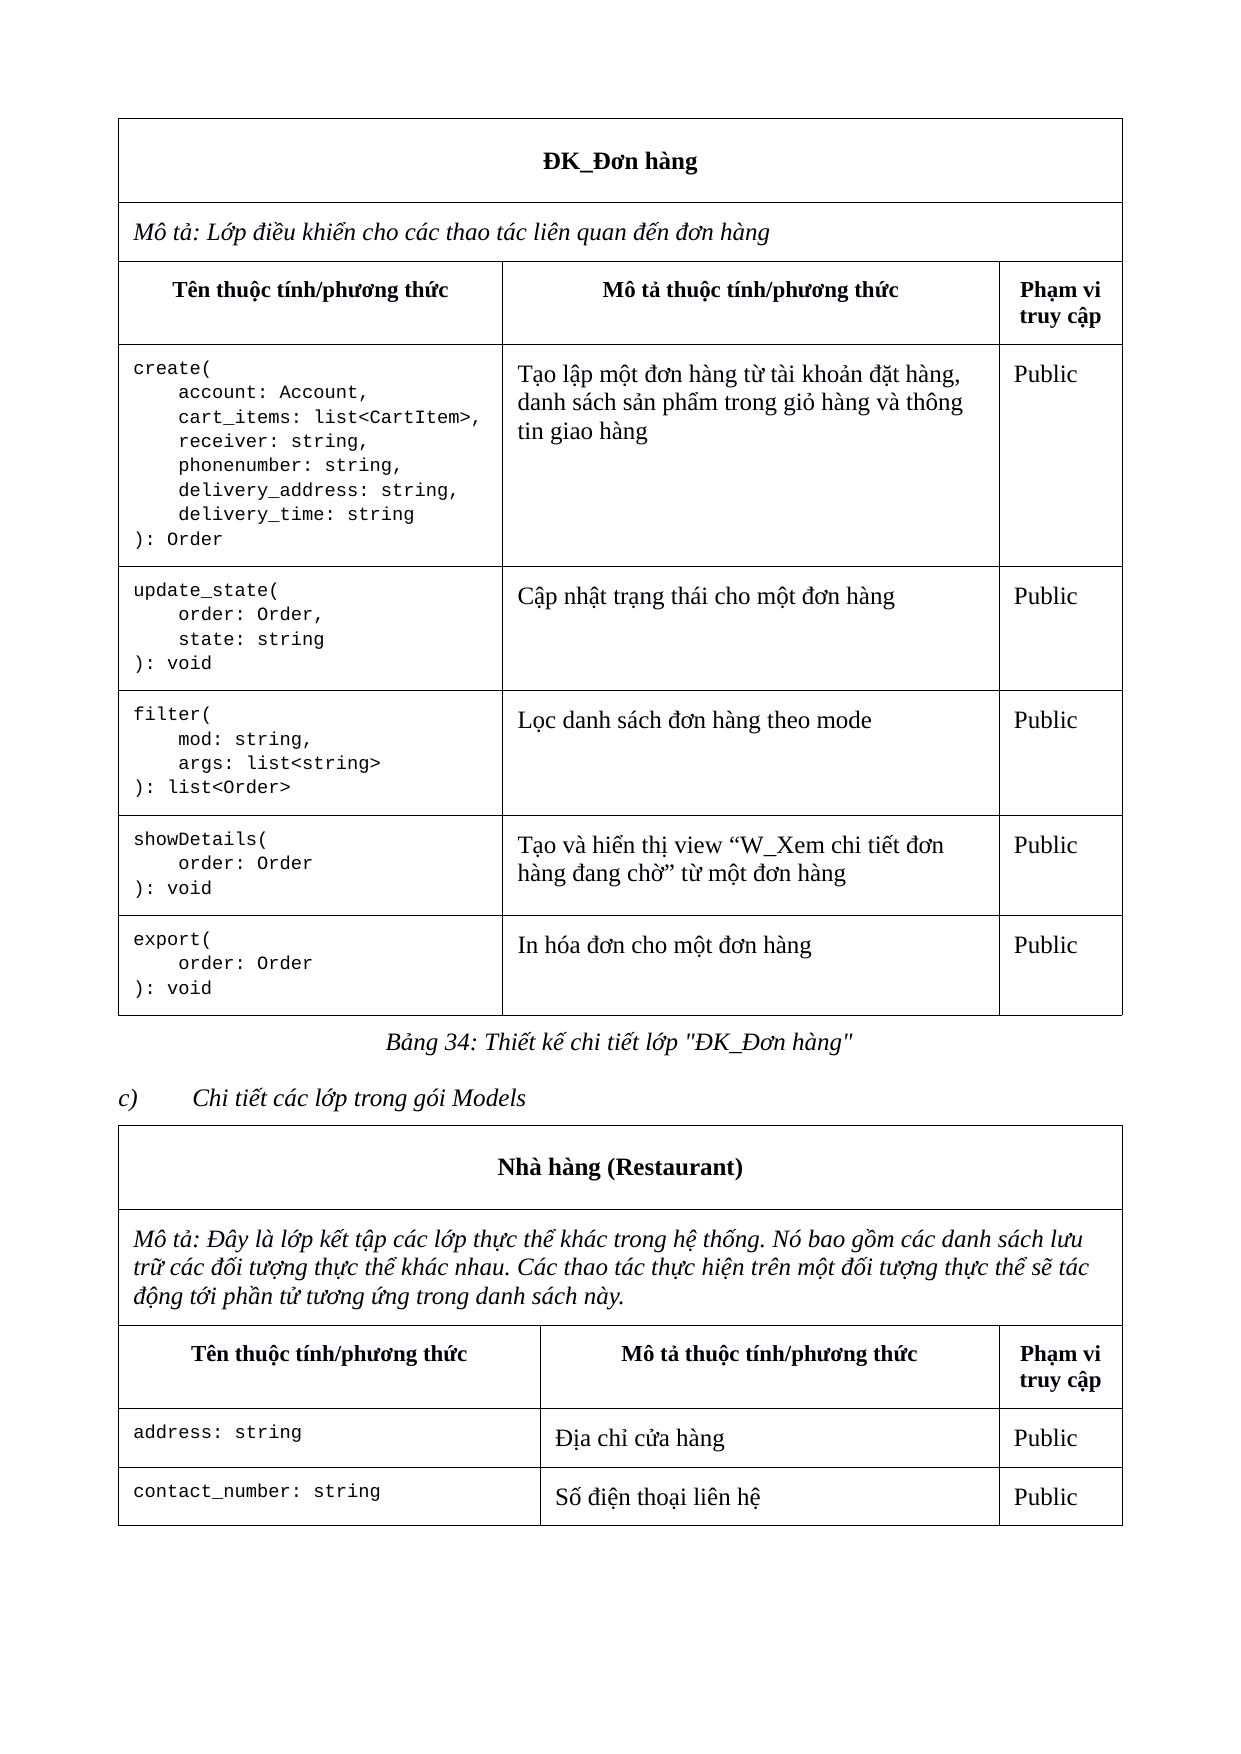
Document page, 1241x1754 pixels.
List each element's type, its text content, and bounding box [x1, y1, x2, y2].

table_cell Phạm vi truy cập [1000, 1326, 1122, 1408]
table_cell Public [1000, 567, 1122, 690]
table_cell Tên thuộc tính/phương thức [119, 262, 502, 344]
table_header Nhà hàng (Restaurant) [119, 1126, 1122, 1208]
table_cell Tên thuộc tính/phương thức [119, 1326, 540, 1408]
table_cell Mô tả: Lớp điều khiển cho các thao tác liên quan đến đơn hàng [119, 203, 1122, 261]
table_cell Mô tả thuộc tính/phương thức [503, 262, 999, 344]
table_cell Public [1000, 1409, 1122, 1467]
table_cell update_state( order: Order, state: string ): void [119, 567, 502, 690]
table_cell Mô tả thuộc tính/phương thức [541, 1326, 999, 1408]
table_cell Phạm vi truy cập [1000, 262, 1122, 344]
table_cell Tạo lập một đơn hàng từ tài khoản đặt hàng, danh sách sản phẩm trong giỏ hàng và thông tin giao hàng [503, 345, 999, 566]
subtitle Chi tiết các lớp trong gói Models [118, 1083, 1122, 1112]
table_cell Public [1000, 691, 1122, 814]
table_cell Số điện thoại liên hệ [541, 1468, 999, 1525]
table_cell filter( mod: string, args: list<string> ): list<Order> [119, 691, 502, 814]
table_cell Lọc danh sách đơn hàng theo mode [503, 691, 999, 814]
table_cell Public [1000, 816, 1122, 915]
table_cell Public [1000, 345, 1122, 566]
table_cell Mô tả: Đây là lớp kết tập các lớp thực thể khác trong hệ thống. Nó bao gồm các danh sách lưu trữ các đối tượng thực thể khác nhau. Các thao tác thực hiện trên một đối tượng thực thể sẽ tác động tới phần tử tương ứng trong danh sách này. [119, 1210, 1122, 1325]
table_cell Cập nhật trạng thái cho một đơn hàng [503, 567, 999, 690]
table_cell contact_number: string [119, 1468, 540, 1525]
table_cell address: string [119, 1409, 540, 1467]
text Bảng 34: Thiết kế chi tiết lớp "ĐK_Đơn hàng" [118, 1027, 1122, 1056]
table_cell create( account: Account, cart_items: list<CartItem>, receiver: string, phonenumber: string, delivery_address: string, delivery_time: string ): Order [119, 345, 502, 566]
table_cell export( order: Order ): void [119, 916, 502, 1015]
table_cell Tạo và hiển thị view “W_Xem chi tiết đơn hàng đang chờ” từ một đơn hàng [503, 816, 999, 915]
table_cell showDetails( order: Order ): void [119, 816, 502, 915]
table_cell Địa chỉ cửa hàng [541, 1409, 999, 1467]
table_cell Public [1000, 1468, 1122, 1525]
table_cell In hóa đơn cho một đơn hàng [503, 916, 999, 1015]
table_header ĐK_Đơn hàng [119, 119, 1122, 202]
table_cell Public [1000, 916, 1122, 1015]
